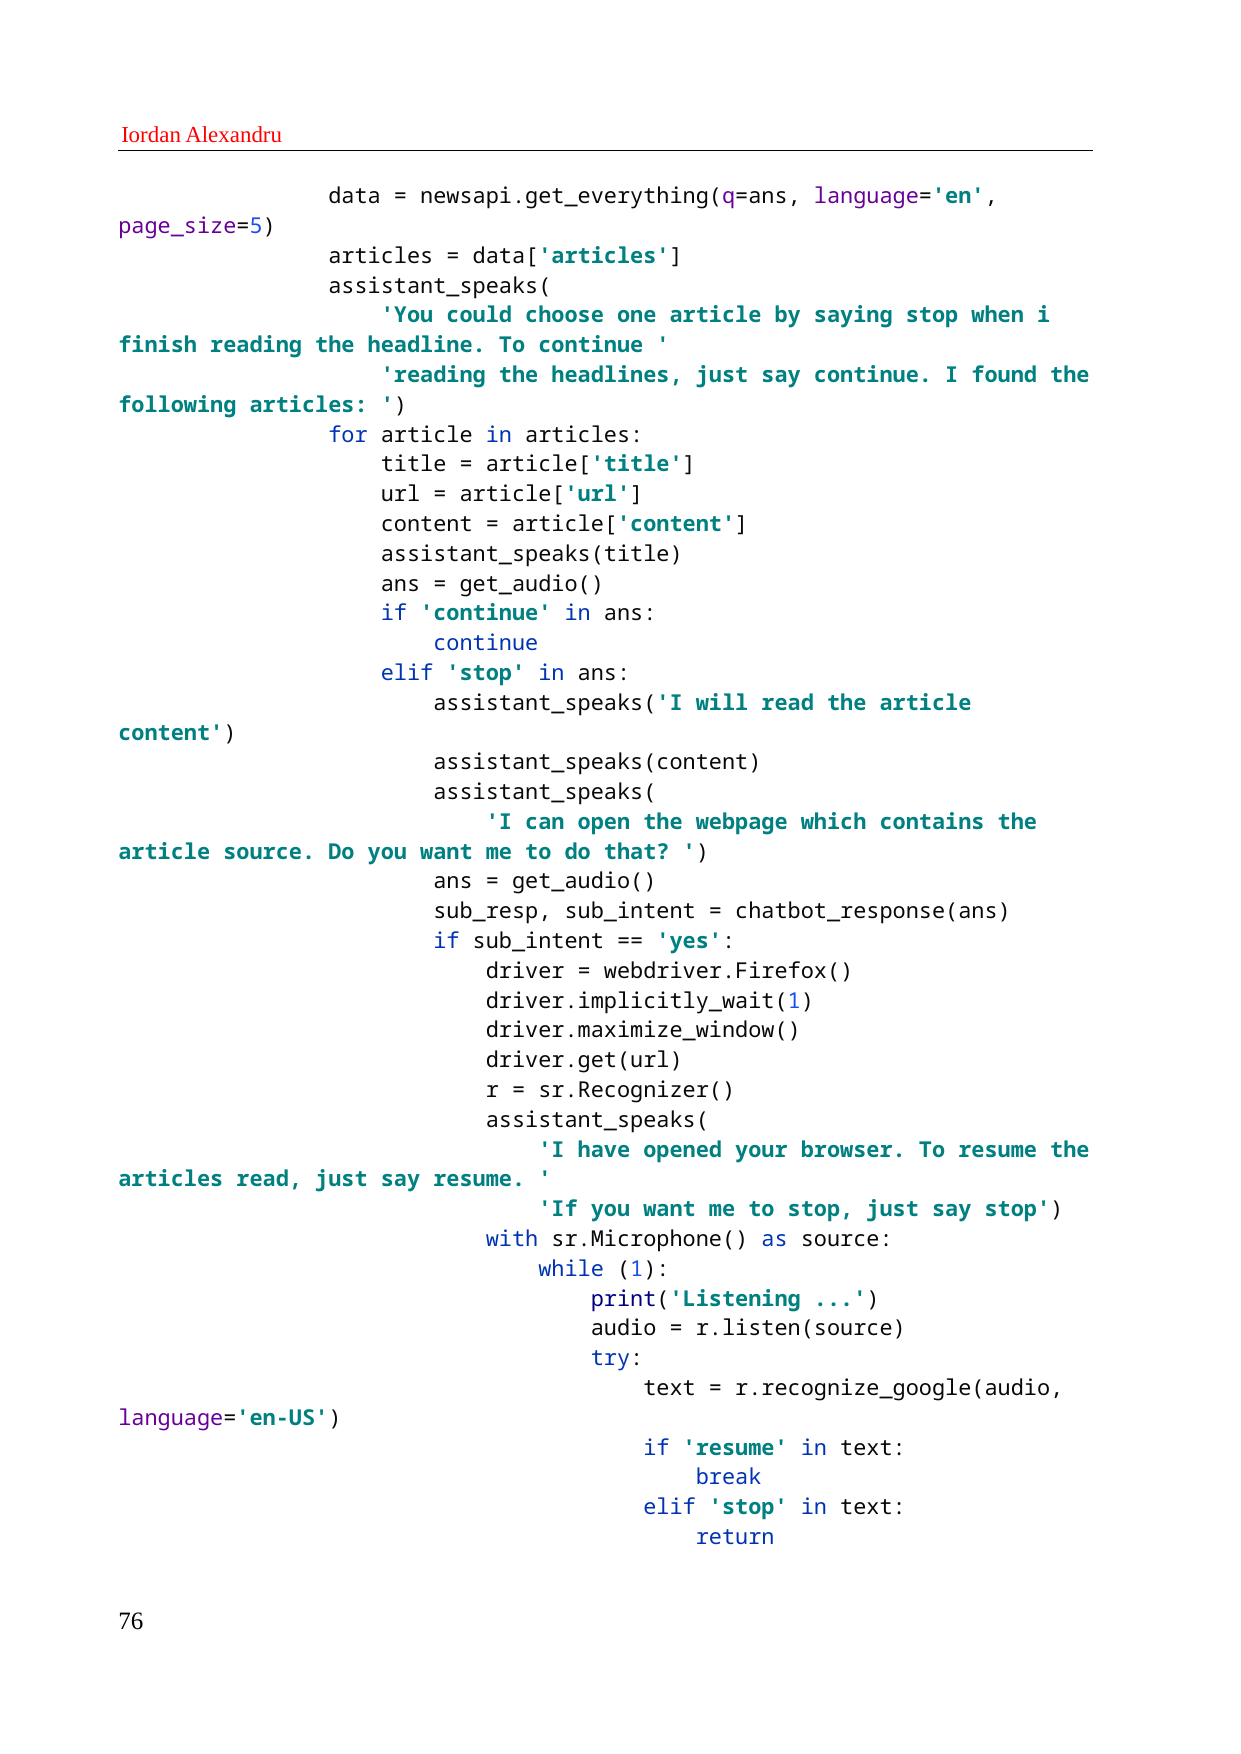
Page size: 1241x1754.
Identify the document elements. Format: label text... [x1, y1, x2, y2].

text data = newsapi.get_everything(q=ans, language='en', page_size=5) articles = data['articles'] assistant_speaks( 'You could choose one article by saying stop when i finish reading the headline. To continue ' 'reading the headlines, just say continue. I found the following articles: ') for article in articles: title = article['title'] url = article['url'] content = article['content'] assistant_speaks(title) ans = get_audio() if 'continue' in ans: continue elif 'stop' in ans: assistant_speaks('I will read the article content') assistant_speaks(content) assistant_speaks( 'I can open the webpage which contains the article source. Do you want me to do that? ') ans = get_audio() sub_resp, sub_intent = chatbot_response(ans) if sub_intent == 'yes': driver = webdriver.Firefox() driver.implicitly_wait(1) driver.maximize_window() driver.get(url) r = sr.Recognizer() assistant_speaks( 'I have opened your browser. To resume the articles read, just say resume. ' 'If you want me to stop, just say stop') with sr.Microphone() as source: while (1): print('Listening ...') audio = r.listen(source) try: text = r.recognize_google(audio, language='en-US') if 'resume' in text: break elif 'stop' in text: return [118, 180, 1093, 1551]
